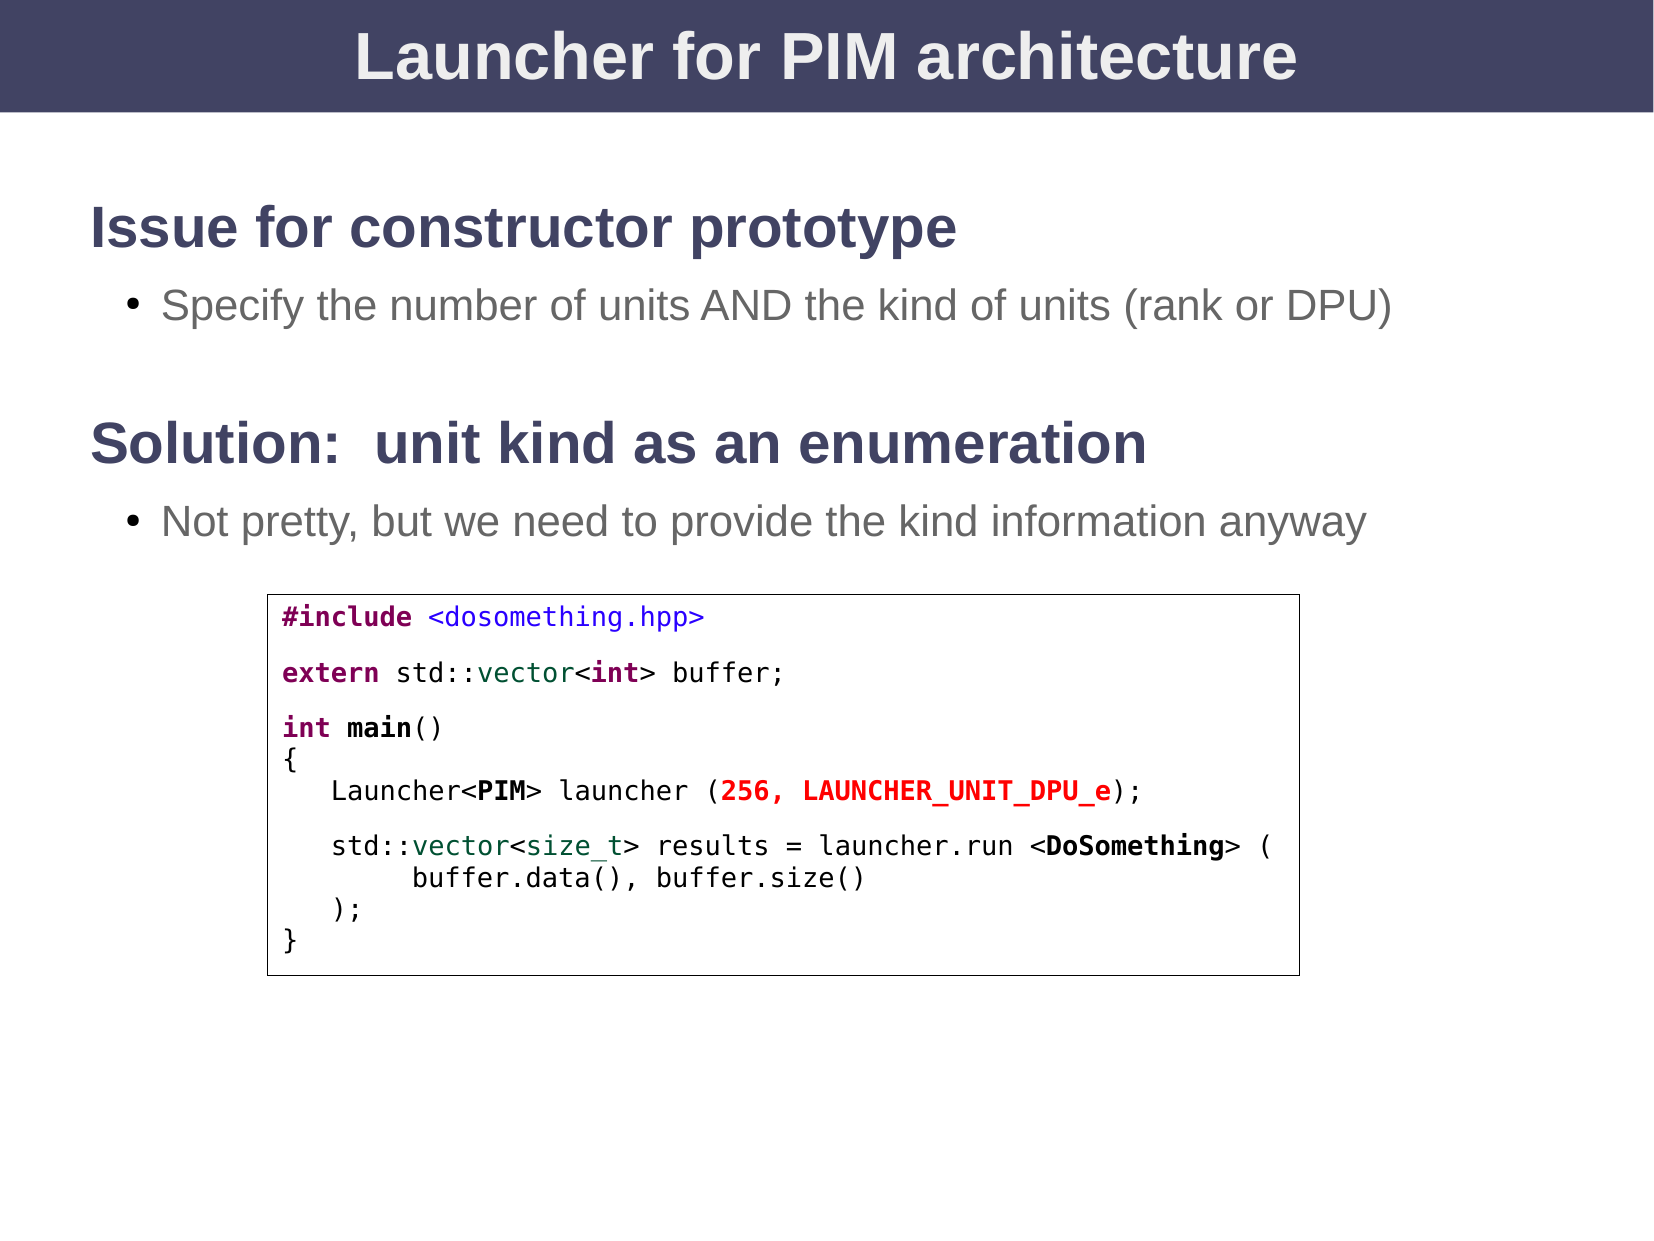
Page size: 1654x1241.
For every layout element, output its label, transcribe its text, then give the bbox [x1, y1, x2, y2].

text_box #include <dosomething.hpp> extern std::vector<int> buffer; int main() { Launcher<PIM> launcher (256, LAUNCHER_UNIT_DPU_e); std::vector<size_t> results = launcher.run <DoSomething> ( buffer.data(), buffer.size() ); } [267, 594, 1300, 976]
text_box Launcher for PIM architecture [0, 0, 1654, 113]
text_box Issue for constructor prototype Specify the number of units AND the kind of units (rank or DPU) Solution: unit kind as an enumeration Not pretty, but we need to provide the kind information anyway [75, 187, 1613, 554]
